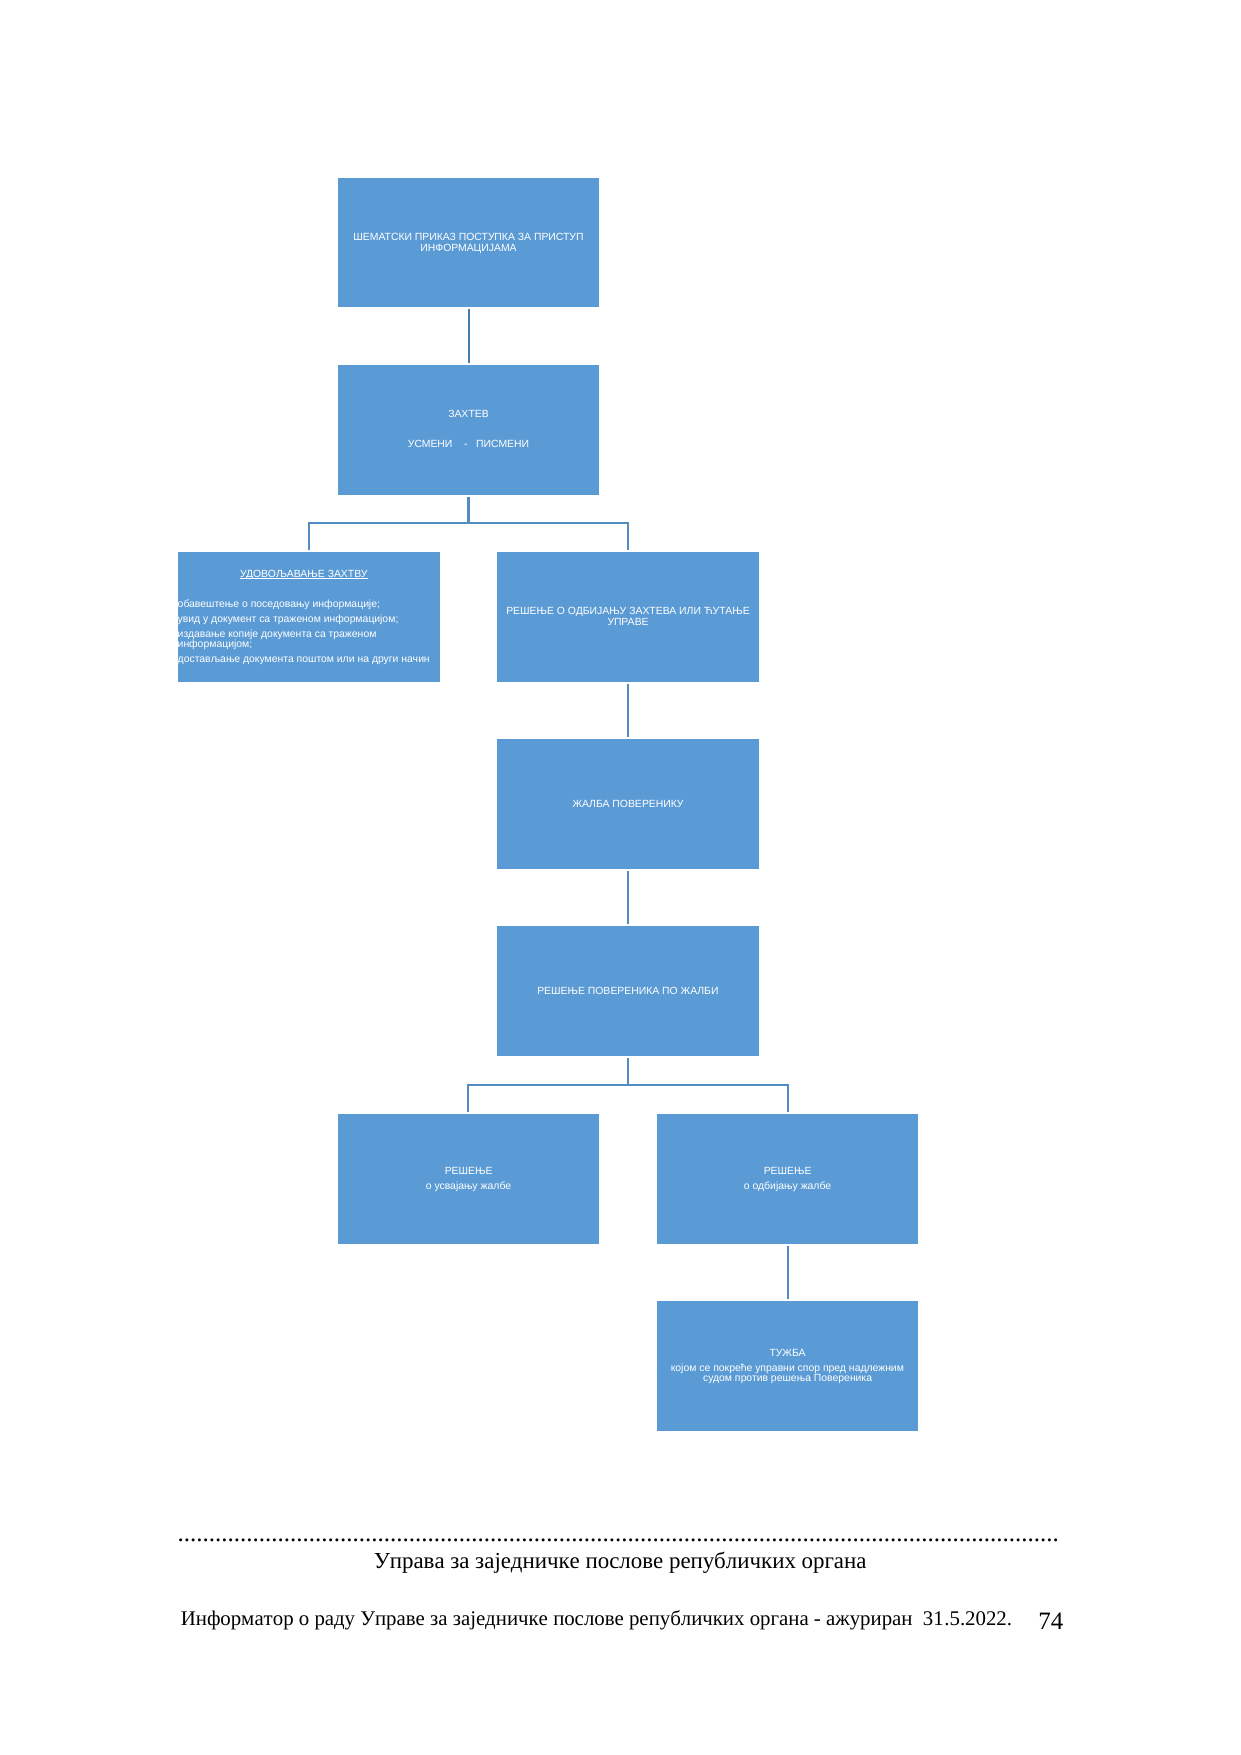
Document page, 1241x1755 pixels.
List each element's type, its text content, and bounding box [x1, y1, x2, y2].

text Управа за заједничке послове републичких органа [177, 1547, 1063, 1573]
text ............................................................................................................................................. [177, 1518, 1063, 1547]
